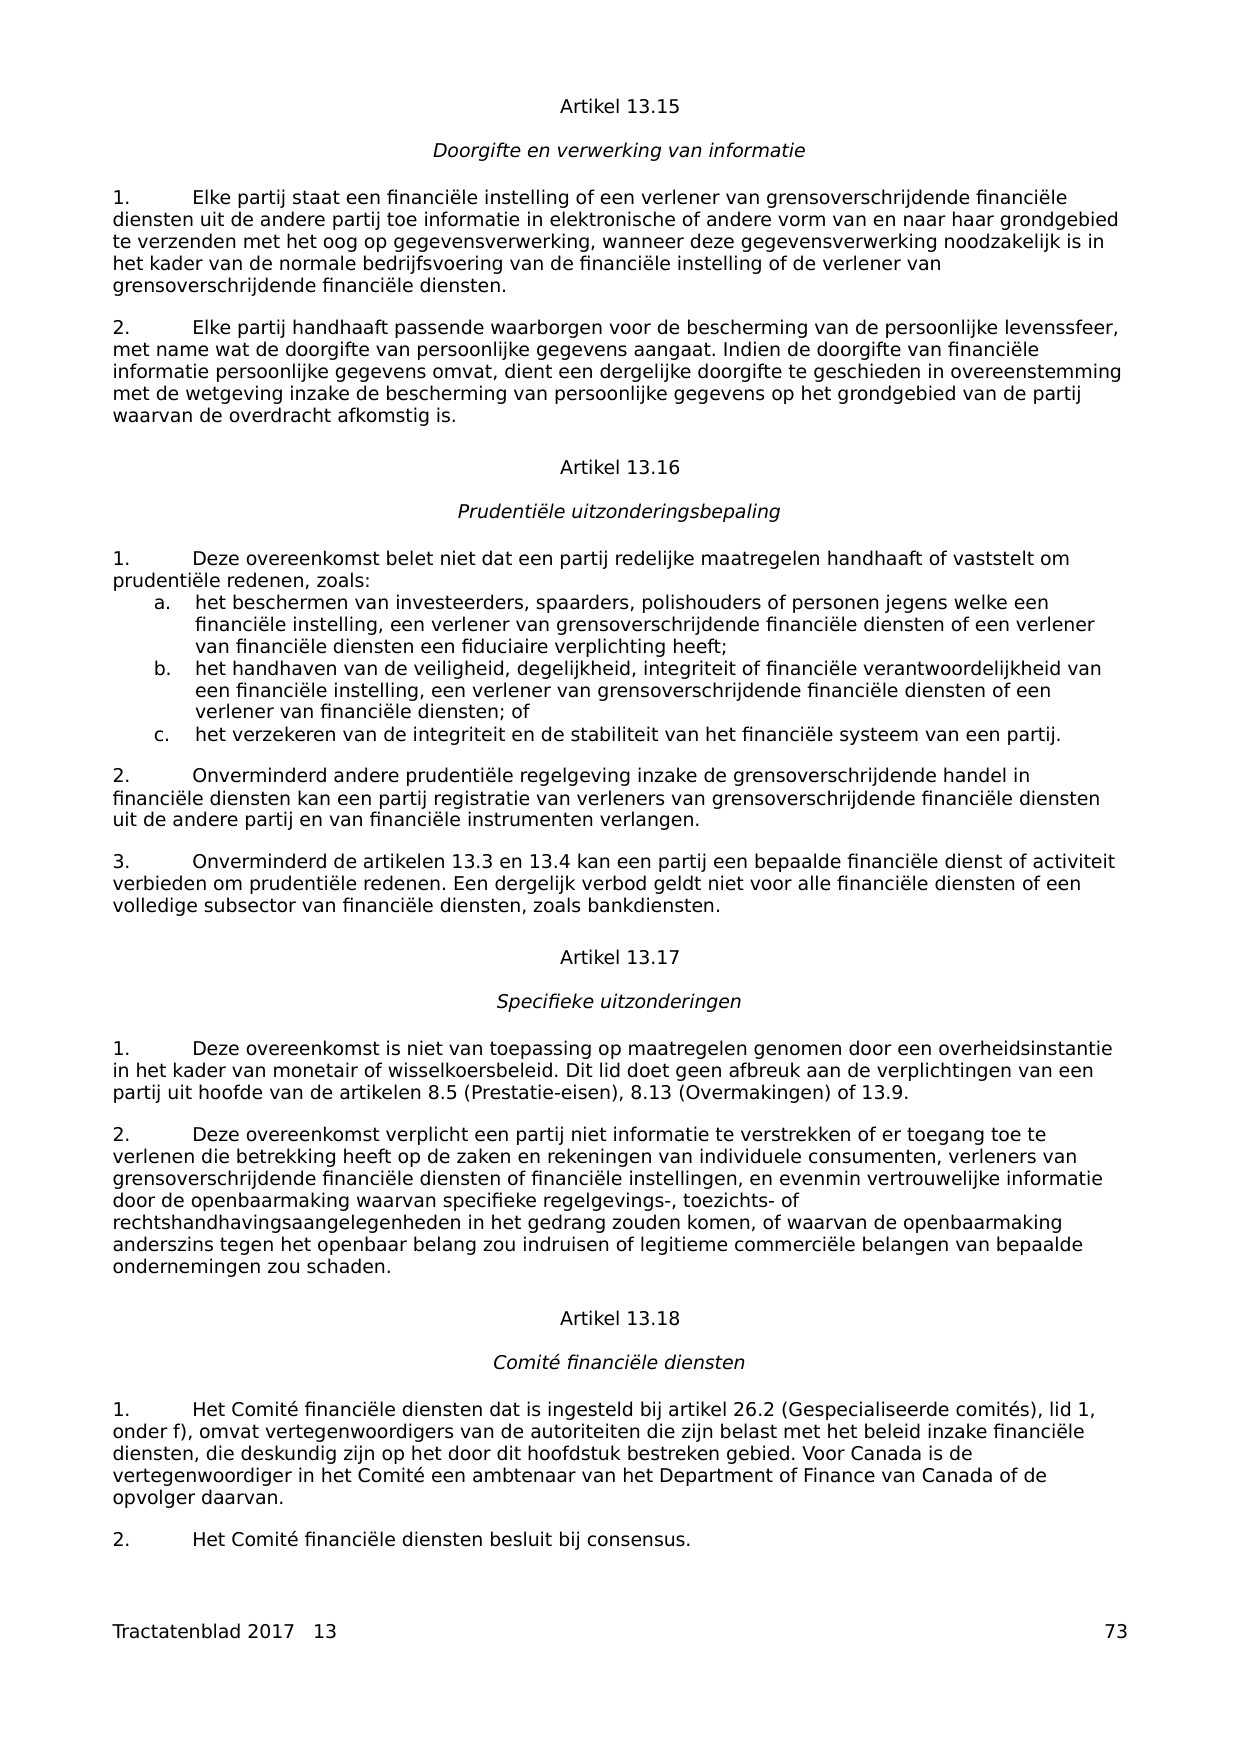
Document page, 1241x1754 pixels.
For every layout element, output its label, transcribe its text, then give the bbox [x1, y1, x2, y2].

text 2. Onverminderd andere prudentiële regelgeving inzake de grensoverschrijdende handel in financiële diensten kan een partij registratie van verleners van grensoverschrijdende financiële diensten uit de andere partij en van financiële instrumenten verlangen. [112, 765, 1128, 831]
text 2. Deze overeenkomst verplicht een partij niet informatie te verstrekken of er toegang toe te verlenen die betrekking heeft op de zaken en rekeningen van individuele consumenten, verleners van grensoverschrijdende financiële diensten of financiële instellingen, en evenmin vertrouwelijke informatie door de openbaarmaking waarvan specifieke regelgevings-, toezichts- of rechtshandhavingsaangelegenheden in het gedrang zouden komen, of waarvan de openbaarmaking anderszins tegen het openbaar belang zou indruisen of legitieme commerciële belangen van bepaalde ondernemingen zou schaden. [112, 1124, 1128, 1278]
subtitle Artikel 13.17 Specifieke uitzonderingen [112, 947, 1128, 1013]
text c. het verzekeren van de integriteit en de stabiliteit van het financiële systeem van een partij. [153, 723, 1128, 745]
text 2. Het Comité financiële diensten besluit bij consensus. [112, 1529, 1128, 1551]
text a. het beschermen van investeerders, spaarders, polishouders of personen jegens welke een financiële instelling, een verlener van grensoverschrijdende financiële diensten of een verlener van financiële diensten een fiduciaire verplichting heeft; [153, 592, 1128, 657]
text b. het handhaven van de veiligheid, degelijkheid, integriteit of financiële verantwoordelijkheid van een financiële instelling, een verlener van grensoverschrijdende financiële diensten of een verlener van financiële diensten; of [153, 657, 1128, 723]
text 1. Deze overeenkomst belet niet dat een partij redelijke maatregelen handhaaft of vaststelt om prudentiële redenen, zoals: [112, 548, 1128, 592]
text 1. Het Comité financiële diensten dat is ingesteld bij artikel 26.2 (Gespecialiseerde comités), lid 1, onder f), omvat vertegenwoordigers van de autoriteiten die zijn belast met het beleid inzake financiële diensten, die deskundig zijn op het door dit hoofdstuk bestreken gebied. Voor Canada is de vertegenwoordiger in het Comité een ambtenaar van het Department of Finance van Canada of de opvolger daarvan. [112, 1399, 1128, 1509]
subtitle Artikel 13.15 Doorgifte en verwerking van informatie [112, 96, 1128, 162]
subtitle Artikel 13.16 Prudentiële uitzonderingsbepaling [112, 457, 1128, 523]
text 1. Deze overeenkomst is niet van toepassing op maatregelen genomen door een overheidsinstantie in het kader van monetair of wisselkoersbeleid. Dit lid doet geen afbreuk aan de verplichtingen van een partij uit hoofde van de artikelen 8.5 (Prestatie-eisen), 8.13 (Overmakingen) of 13.9. [112, 1038, 1128, 1104]
text 1. Elke partij staat een financiële instelling of een verlener van grensoverschrijdende financiële diensten uit de andere partij toe informatie in elektronische of andere vorm van en naar haar grondgebied te verzenden met het oog op gegevensverwerking, wanneer deze gegevensverwerking noodzakelijk is in het kader van de normale bedrijfsvoering van de financiële instelling of de verlener van grensoverschrijdende financiële diensten. [112, 187, 1128, 297]
text 3. Onverminderd de artikelen 13.3 en 13.4 kan een partij een bepaalde financiële dienst of activiteit verbieden om prudentiële redenen. Een dergelijk verbod geldt niet voor alle financiële diensten of een volledige subsector van financiële diensten, zoals bankdiensten. [112, 851, 1128, 917]
subtitle Artikel 13.18 Comité financiële diensten [112, 1308, 1128, 1374]
text 2. Elke partij handhaaft passende waarborgen voor de bescherming van de persoonlijke levenssfeer, met name wat de doorgifte van persoonlijke gegevens aangaat. Indien de doorgifte van financiële informatie persoonlijke gegevens omvat, dient een dergelijke doorgifte te geschieden in overeenstemming met de wetgeving inzake de bescherming van persoonlijke gegevens op het grondgebied van de partij waarvan de overdracht afkomstig is. [112, 317, 1128, 427]
